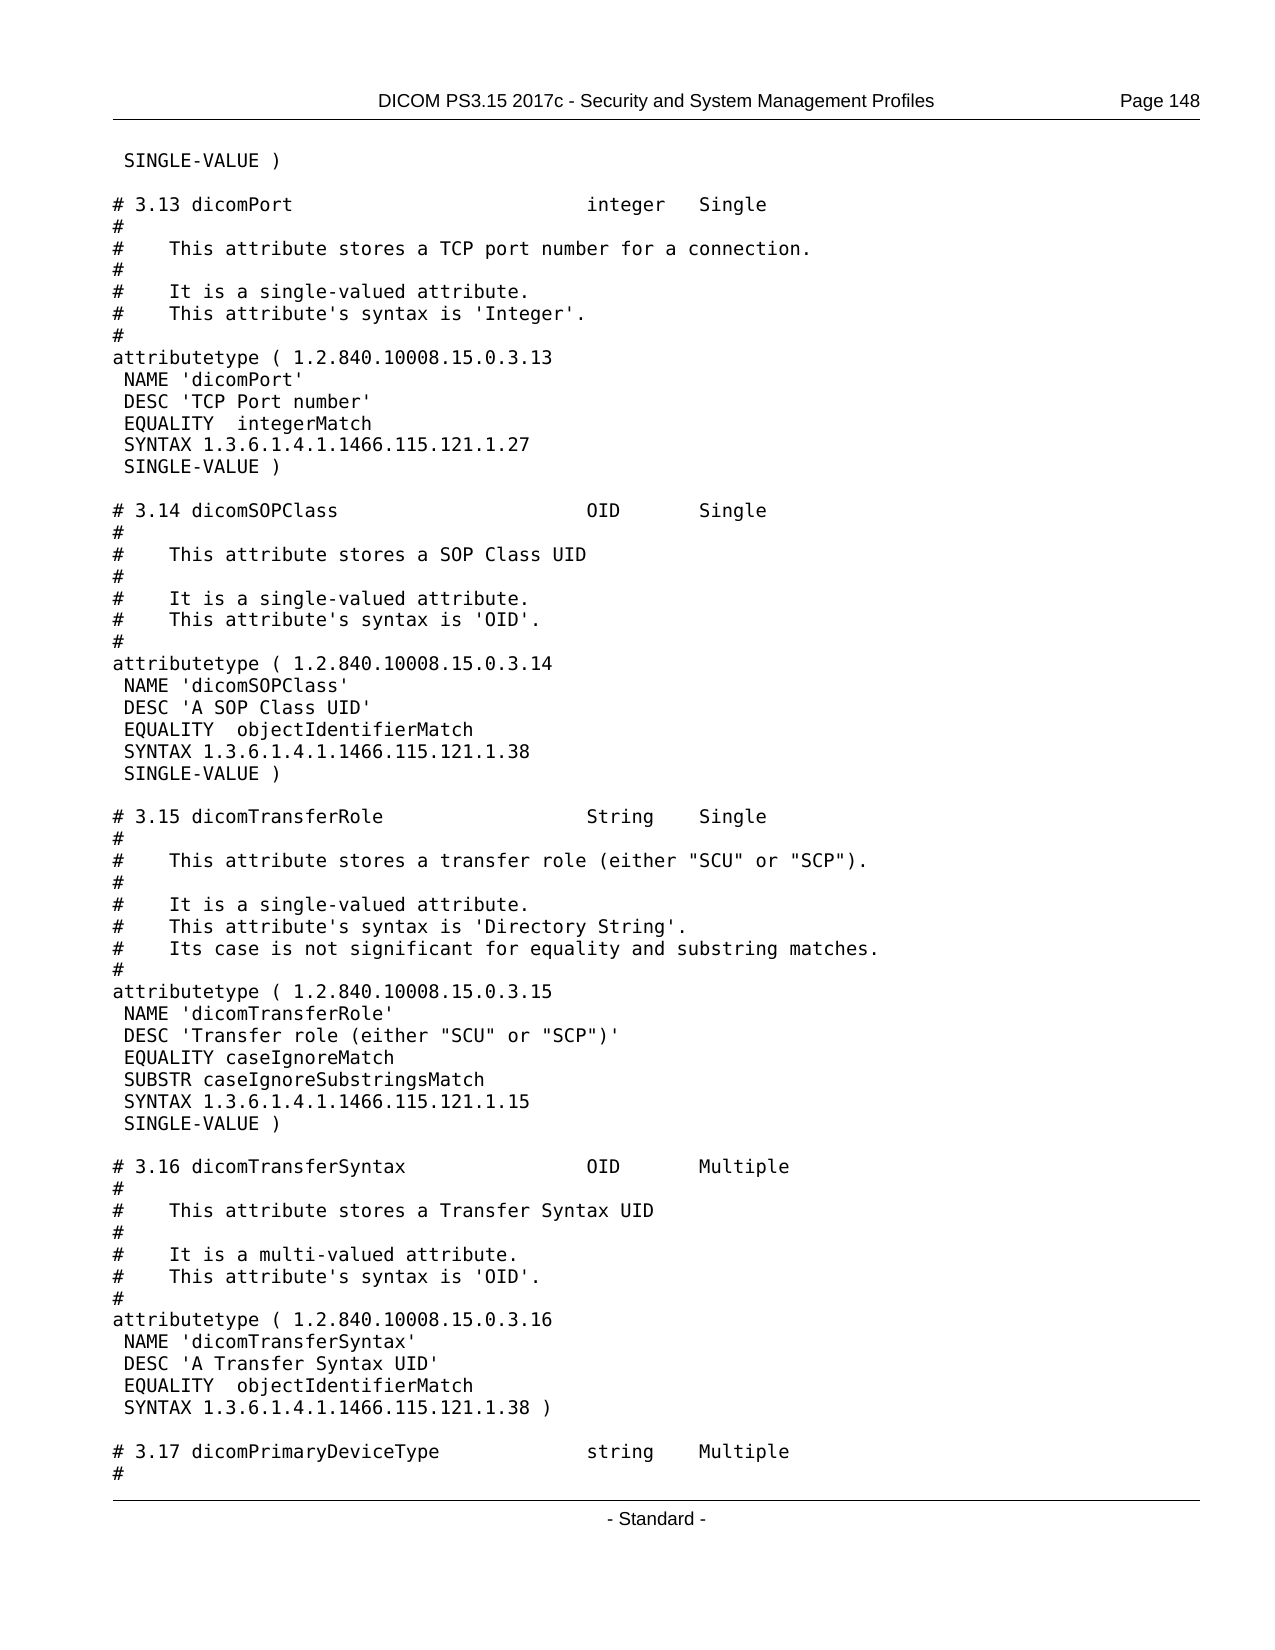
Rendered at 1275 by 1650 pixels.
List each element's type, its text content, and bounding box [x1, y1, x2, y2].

text SINGLE-VALUE ) # 3.13 dicomPort integer Single # # This attribute stores a TCP port number for a connection. # # It is a single-valued attribute. # This attribute's syntax is 'Integer'. # attributetype ( 1.2.840.10008.15.0.3.13 NAME 'dicomPort' DESC 'TCP Port number' EQUALITY integerMatch SYNTAX 1.3.6.1.4.1.1466.115.121.1.27 SINGLE-VALUE ) # 3.14 dicomSOPClass OID Single # # This attribute stores a SOP Class UID # # It is a single-valued attribute. # This attribute's syntax is 'OID'. # attributetype ( 1.2.840.10008.15.0.3.14 NAME 'dicomSOPClass' DESC 'A SOP Class UID' EQUALITY objectIdentifierMatch SYNTAX 1.3.6.1.4.1.1466.115.121.1.38 SINGLE-VALUE ) # 3.15 dicomTransferRole String Single # # This attribute stores a transfer role (either "SCU" or "SCP"). # # It is a single-valued attribute. # This attribute's syntax is 'Directory String'. # Its case is not significant for equality and substring matches. # attributetype ( 1.2.840.10008.15.0.3.15 NAME 'dicomTransferRole' DESC 'Transfer role (either "SCU" or "SCP")' EQUALITY caseIgnoreMatch SUBSTR caseIgnoreSubstringsMatch SYNTAX 1.3.6.1.4.1.1466.115.121.1.15 SINGLE-VALUE ) # 3.16 dicomTransferSyntax OID Multiple # # This attribute stores a Transfer Syntax UID # # It is a multi-valued attribute. # This attribute's syntax is 'OID'. # attributetype ( 1.2.840.10008.15.0.3.16 NAME 'dicomTransferSyntax' DESC 'A Transfer Syntax UID' EQUALITY objectIdentifierMatch SYNTAX 1.3.6.1.4.1.1466.115.121.1.38 ) # 3.17 dicomPrimaryDeviceType string Multiple # [112, 150, 1200, 1484]
